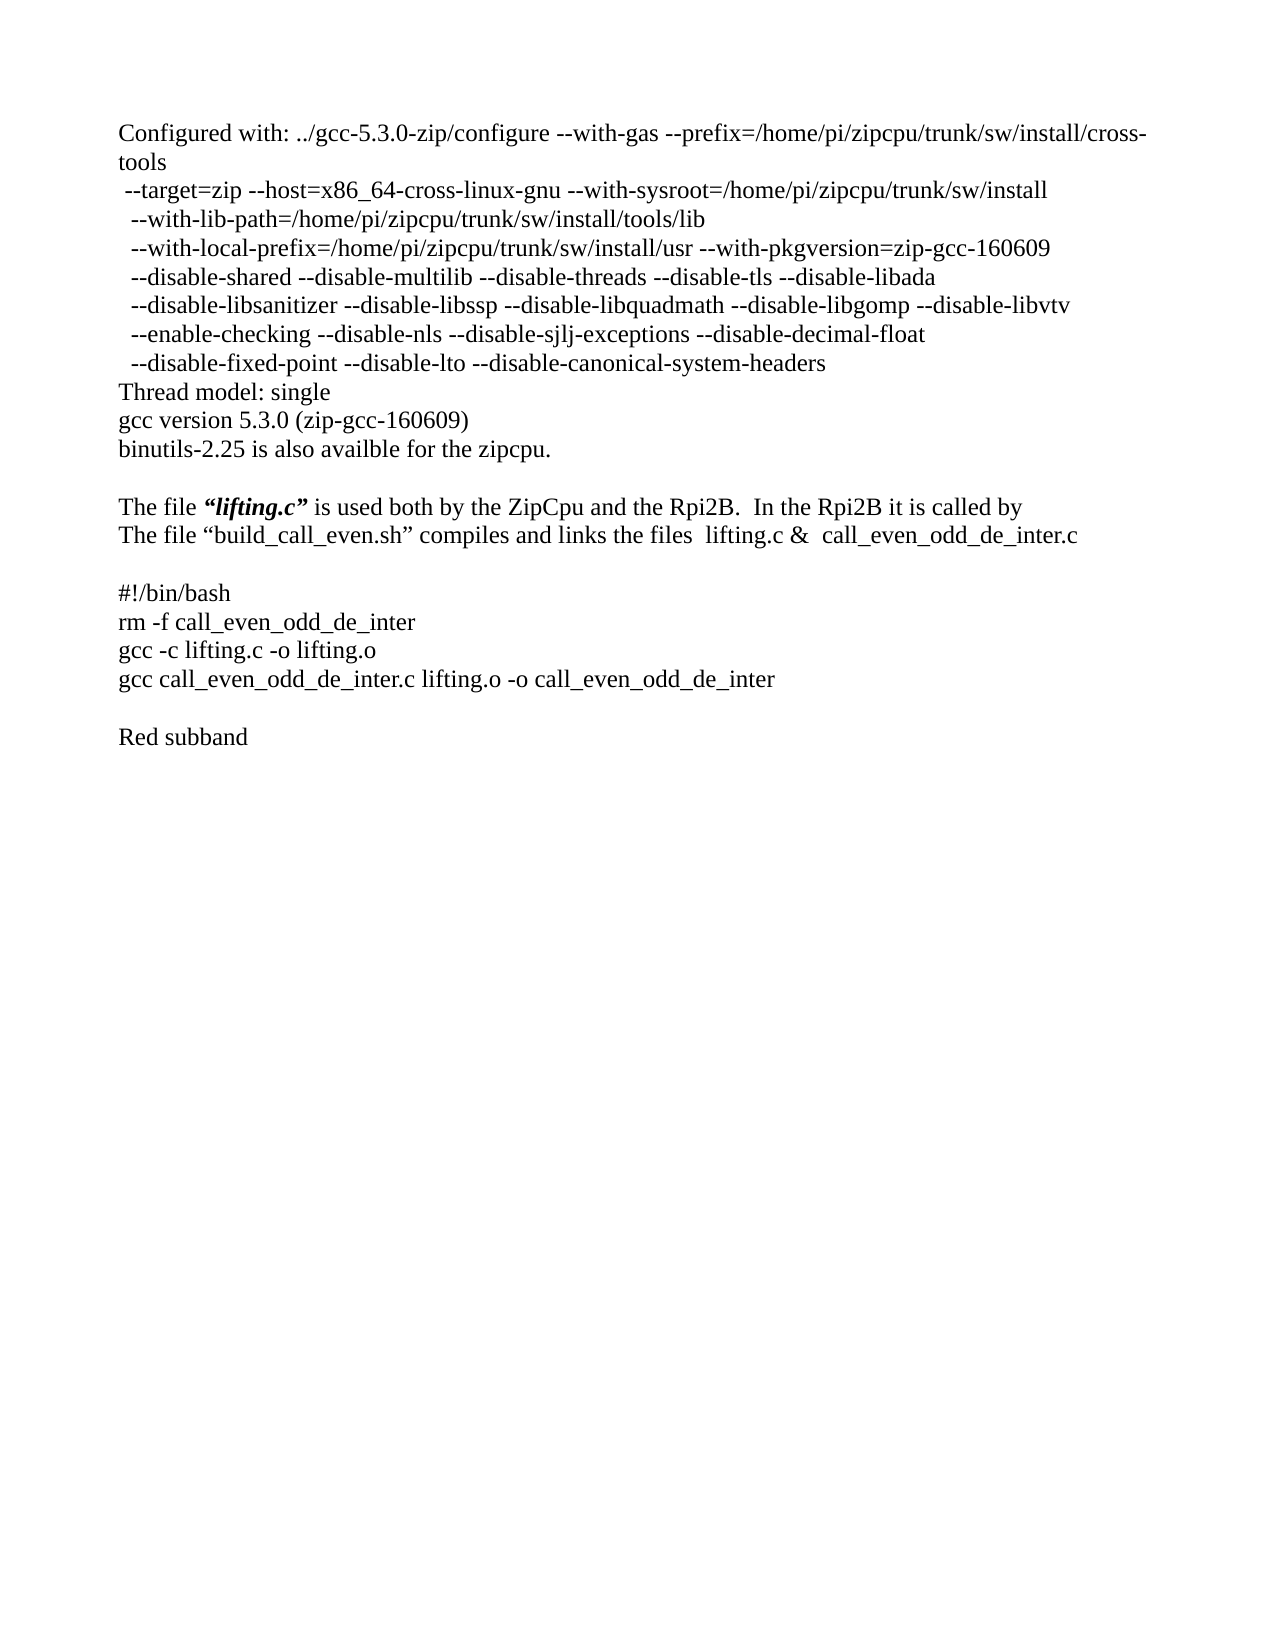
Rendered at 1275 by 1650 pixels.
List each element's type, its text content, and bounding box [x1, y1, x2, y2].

text --target=zip --host=x86_64-cross-linux-gnu --with-sysroot=/home/pi/zipcpu/trunk/sw/install [118, 176, 1157, 204]
text rm -f call_even_odd_de_inter [118, 607, 1157, 636]
text --with-local-prefix=/home/pi/zipcpu/trunk/sw/install/usr --with-pkgversion=zip-gcc-160609 [118, 233, 1157, 262]
text gcc -c lifting.c -o lifting.o [118, 636, 1157, 664]
text gcc version 5.3.0 (zip-gcc-160609) [118, 406, 1157, 434]
text --disable-libsanitizer --disable-libssp --disable-libquadmath --disable-libgomp --disable-libvtv [118, 291, 1157, 319]
text --disable-shared --disable-multilib --disable-threads --disable-tls --disable-libada [118, 262, 1157, 291]
text binutils-2.25 is also availble for the zipcpu. [118, 434, 1157, 463]
text The file “lifting.c” is used both by the ZipCpu and the Rpi2B. In the Rpi2B it is called by [118, 492, 1157, 521]
text Red subband [118, 722, 1157, 751]
text --enable-checking --disable-nls --disable-sjlj-exceptions --disable-decimal-float [118, 319, 1157, 348]
text Thread model: single [118, 377, 1157, 406]
text #!/bin/bash [118, 578, 1157, 607]
text --disable-fixed-point --disable-lto --disable-canonical-system-headers [118, 348, 1157, 377]
text Configured with: ../gcc-5.3.0-zip/configure --with-gas --prefix=/home/pi/zipcpu/trunk/sw/install/cross-tools [118, 118, 1157, 176]
text The file “build_call_even.sh” compiles and links the files lifting.c & call_even_odd_de_inter.c [118, 521, 1157, 549]
text gcc call_even_odd_de_inter.c lifting.o -o call_even_odd_de_inter [118, 664, 1157, 693]
text --with-lib-path=/home/pi/zipcpu/trunk/sw/install/tools/lib [118, 204, 1157, 233]
